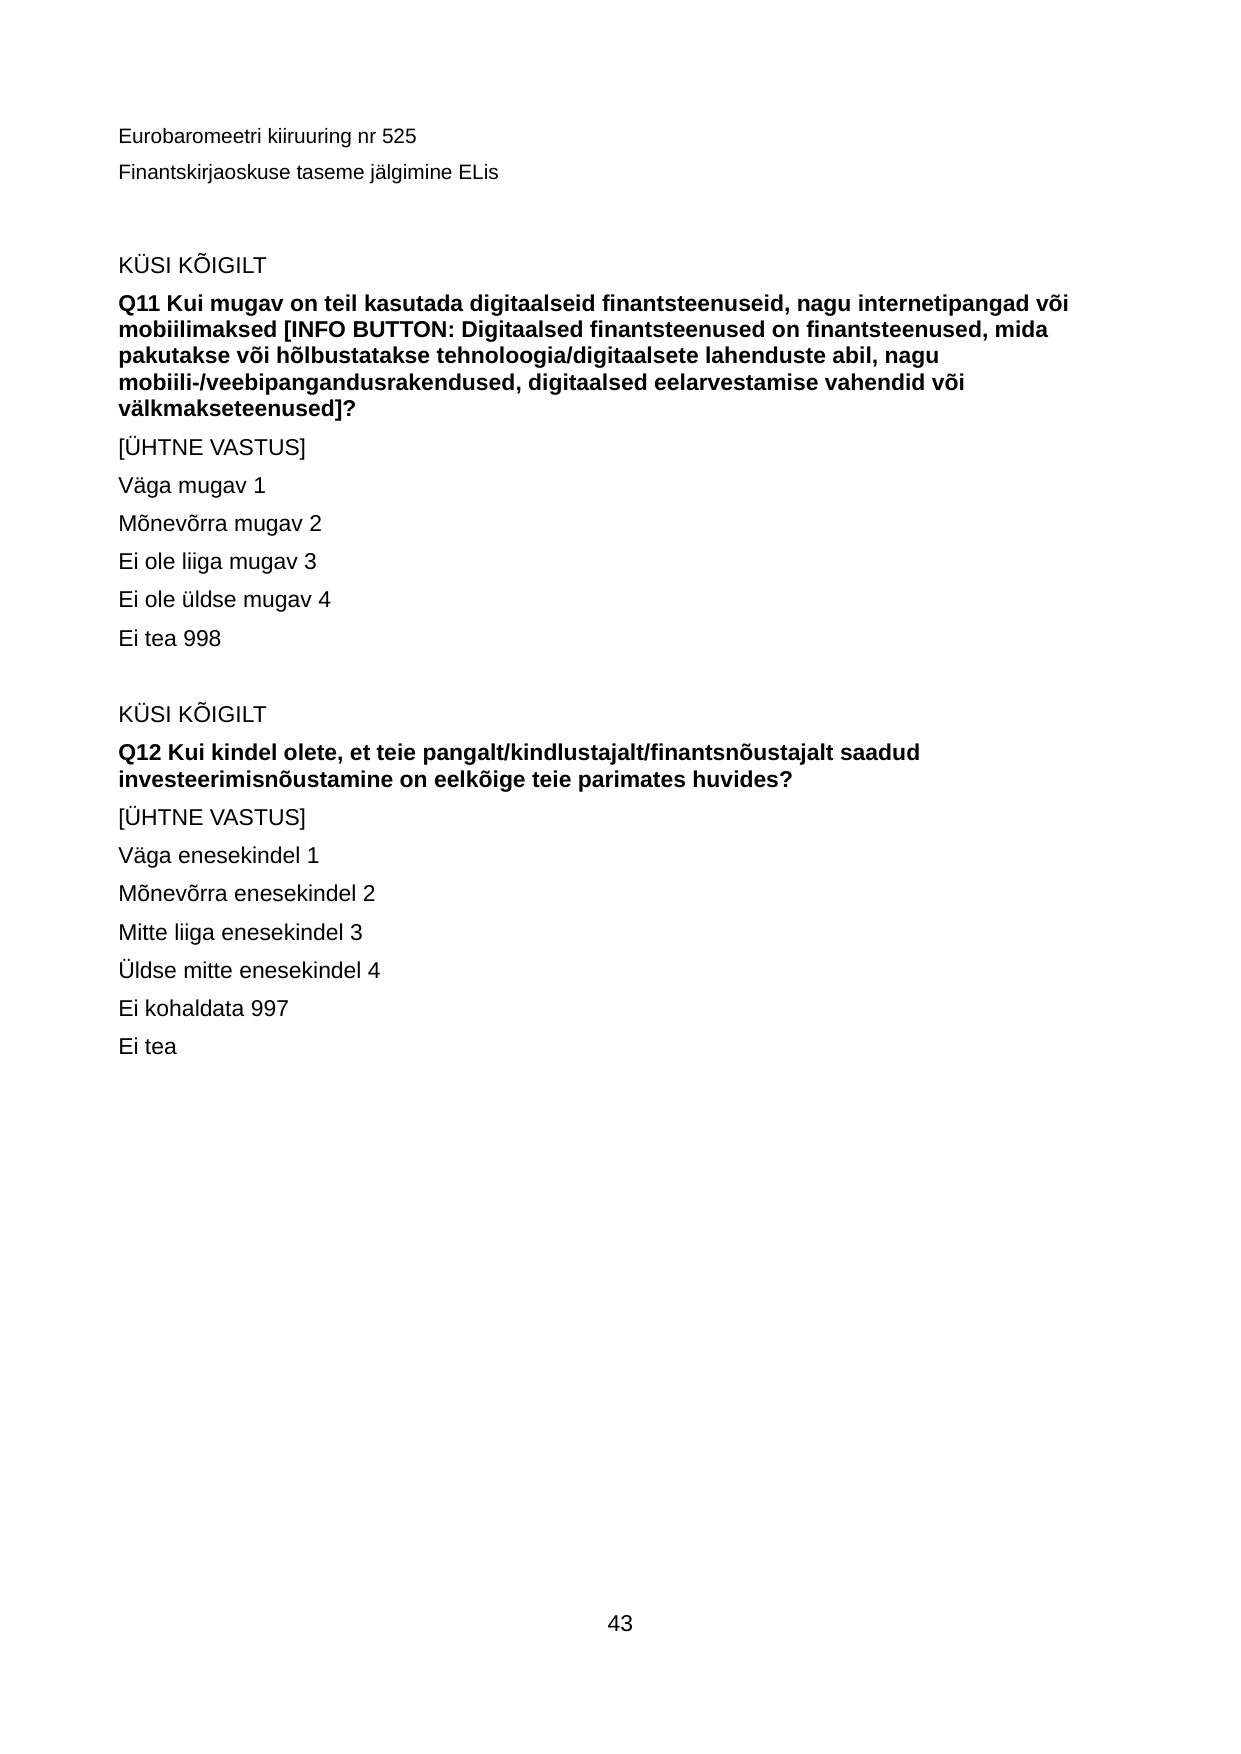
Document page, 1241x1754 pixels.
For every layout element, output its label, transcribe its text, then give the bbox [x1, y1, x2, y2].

text [ÜHTNE VASTUS] [118, 433, 1122, 460]
text Mõnevõrra mugav 2 [118, 510, 1122, 536]
text Q12 Kui kindel olete, et teie pangalt/kindlustajalt/finantsnõustajalt saadud investeerimisnõustamine on eelkõige teie parimates huvides? [118, 739, 1122, 792]
text Üldse mitte enesekindel 4 [118, 957, 1122, 983]
text Ei ole liiga mugav 3 [118, 548, 1122, 574]
text Ei tea 998 [118, 624, 1122, 651]
text Mitte liiga enesekindel 3 [118, 918, 1122, 945]
text KÜSI KÕIGILT [118, 252, 1122, 278]
text Väga mugav 1 [118, 472, 1122, 498]
text Ei ole üldse mugav 4 [118, 586, 1122, 613]
text Q11 Kui mugav on teil kasutada digitaalseid finantsteenuseid, nagu internetipangad või mobiilimaksed [INFO BUTTON: Digitaalsed finantsteenused on finantsteenused, mida pakutakse või hõlbustatakse tehnoloogia/digitaalsete lahenduste abil, nagu mobiili-/veebipangandusrakendused, digitaalsed eelarvestamise vahendid või välkmakseteenused]? [118, 290, 1122, 422]
text Mõnevõrra enesekindel 2 [118, 880, 1122, 907]
text Ei tea [118, 1033, 1122, 1059]
text KÜSI KÕIGILT [118, 701, 1122, 727]
text Väga enesekindel 1 [118, 842, 1122, 868]
text Ei kohaldata 997 [118, 995, 1122, 1021]
text [ÜHTNE VASTUS] [118, 804, 1122, 830]
